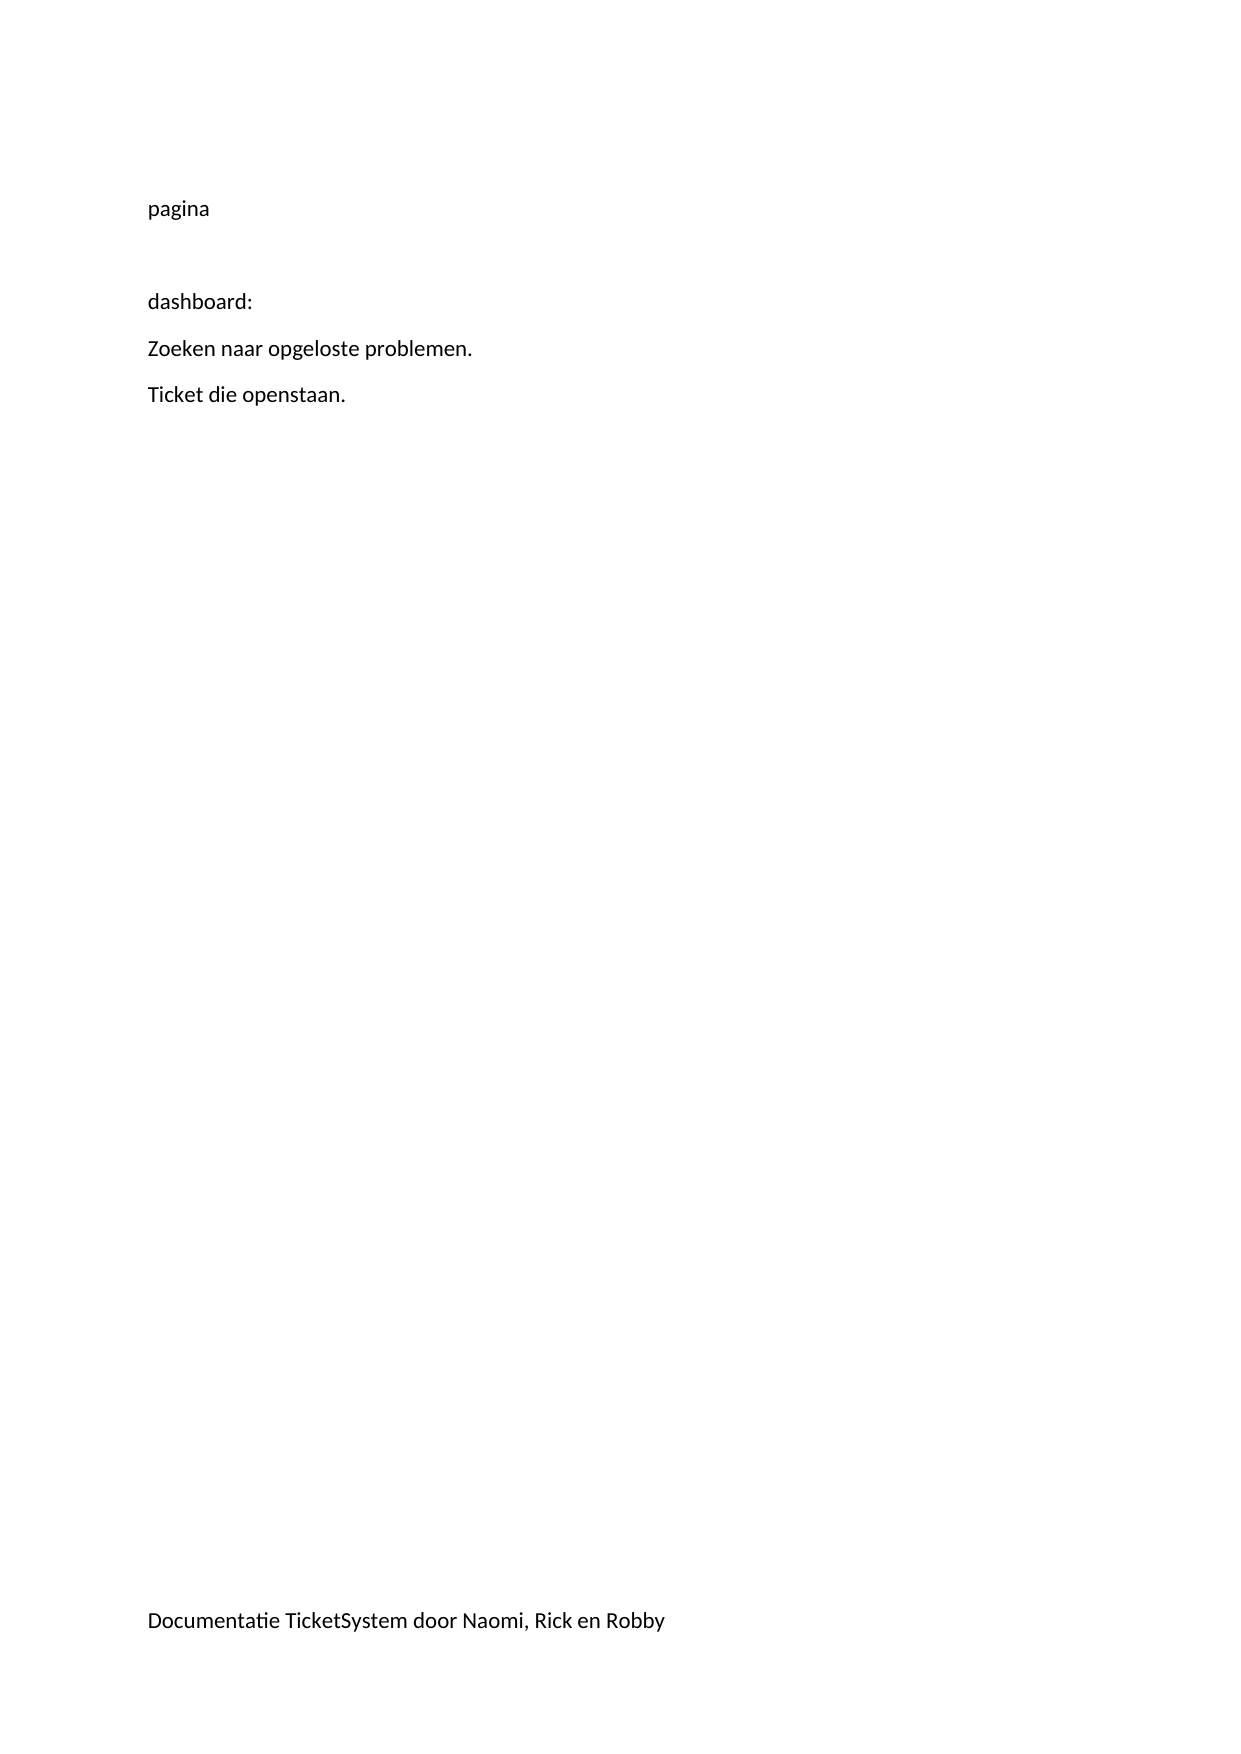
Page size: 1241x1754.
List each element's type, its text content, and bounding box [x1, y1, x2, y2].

text dashboard: [148, 287, 1093, 315]
text Zoeken naar opgeloste problemen. [148, 334, 1093, 362]
text pagina [148, 194, 1093, 222]
text Ticket die openstaan. [148, 380, 1093, 408]
